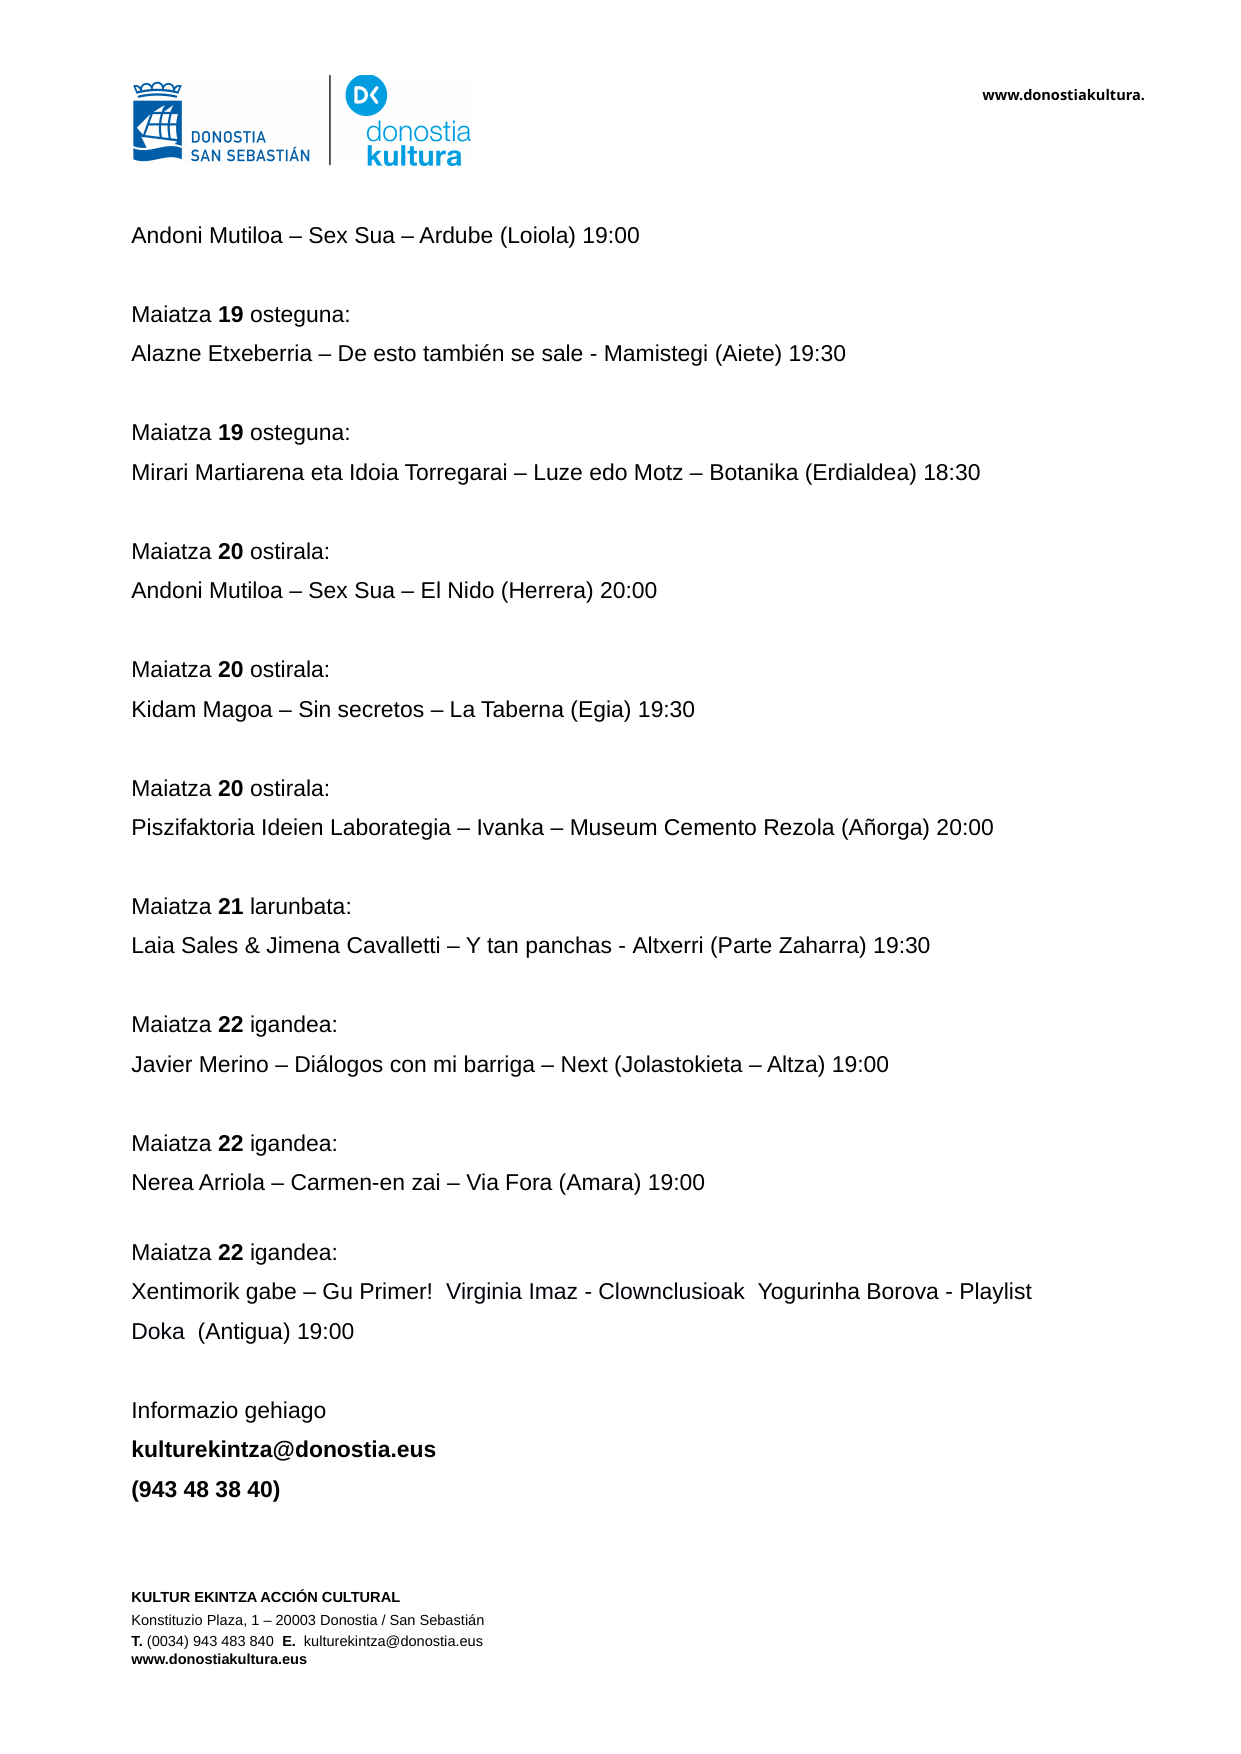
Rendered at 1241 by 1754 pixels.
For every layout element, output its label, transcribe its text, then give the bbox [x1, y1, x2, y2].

text Xentimorik gabe – Gu Primer! Virginia Imaz - Clownclusioak Yogurinha Borova - Playlist [131, 1278, 1111, 1304]
text Informazio gehiago [131, 1397, 1111, 1423]
text Alazne Etxeberria – De esto también se sale - Mamistegi (Aiete) 19:30 [131, 340, 1111, 367]
text Maiatza 19 osteguna: [131, 301, 1111, 327]
text Maiatza 20 ostirala: [131, 538, 1111, 564]
text (943 48 38 40) [131, 1476, 1111, 1502]
picture [355, 87, 367, 103]
text Maiatza 20 ostirala: [131, 656, 1111, 682]
text Kidam Magoa – Sin secretos – La Taberna (Egia) 19:30 [131, 696, 1111, 722]
text Maiatza 21 larunbata: [131, 893, 1111, 919]
text Laia Sales & Jimena Cavalletti – Y tan panchas - Altxerri (Parte Zaharra) 19:30 [131, 932, 1111, 959]
picture [371, 87, 377, 103]
text Mirari Martiarena eta Idoia Torregarai – Luze edo Motz – Botanika (Erdialdea) 18:30 [131, 459, 1111, 485]
picture [133, 75, 471, 166]
text Andoni Mutiloa – Sex Sua – Ardube (Loiola) 19:00 [131, 222, 1111, 248]
text Maiatza 20 ostirala: [131, 774, 1111, 801]
text Doka (Antigua) 19:00 [131, 1318, 1111, 1344]
text Nerea Arriola – Carmen-en zai – Via Fora (Amara) 19:00 [131, 1169, 1111, 1196]
text Maiatza 22 igandea: [131, 1011, 1111, 1038]
text Javier Merino – Diálogos con mi barriga – Next (Jolastokieta – Altza) 19:00 [131, 1051, 1111, 1077]
text Andoni Mutiloa – Sex Sua – El Nido (Herrera) 20:00 [131, 577, 1111, 603]
text Maiatza 22 igandea: [131, 1130, 1111, 1156]
text Maiatza 22 igandea: [131, 1239, 1111, 1265]
text kulturekintza@donostia.eus [131, 1436, 1111, 1462]
text Maiatza 19 osteguna: [131, 419, 1111, 446]
text Piszifaktoria Ideien Laborategia – Ivanka – Museum Cemento Rezola (Añorga) 20:00 [131, 814, 1111, 840]
